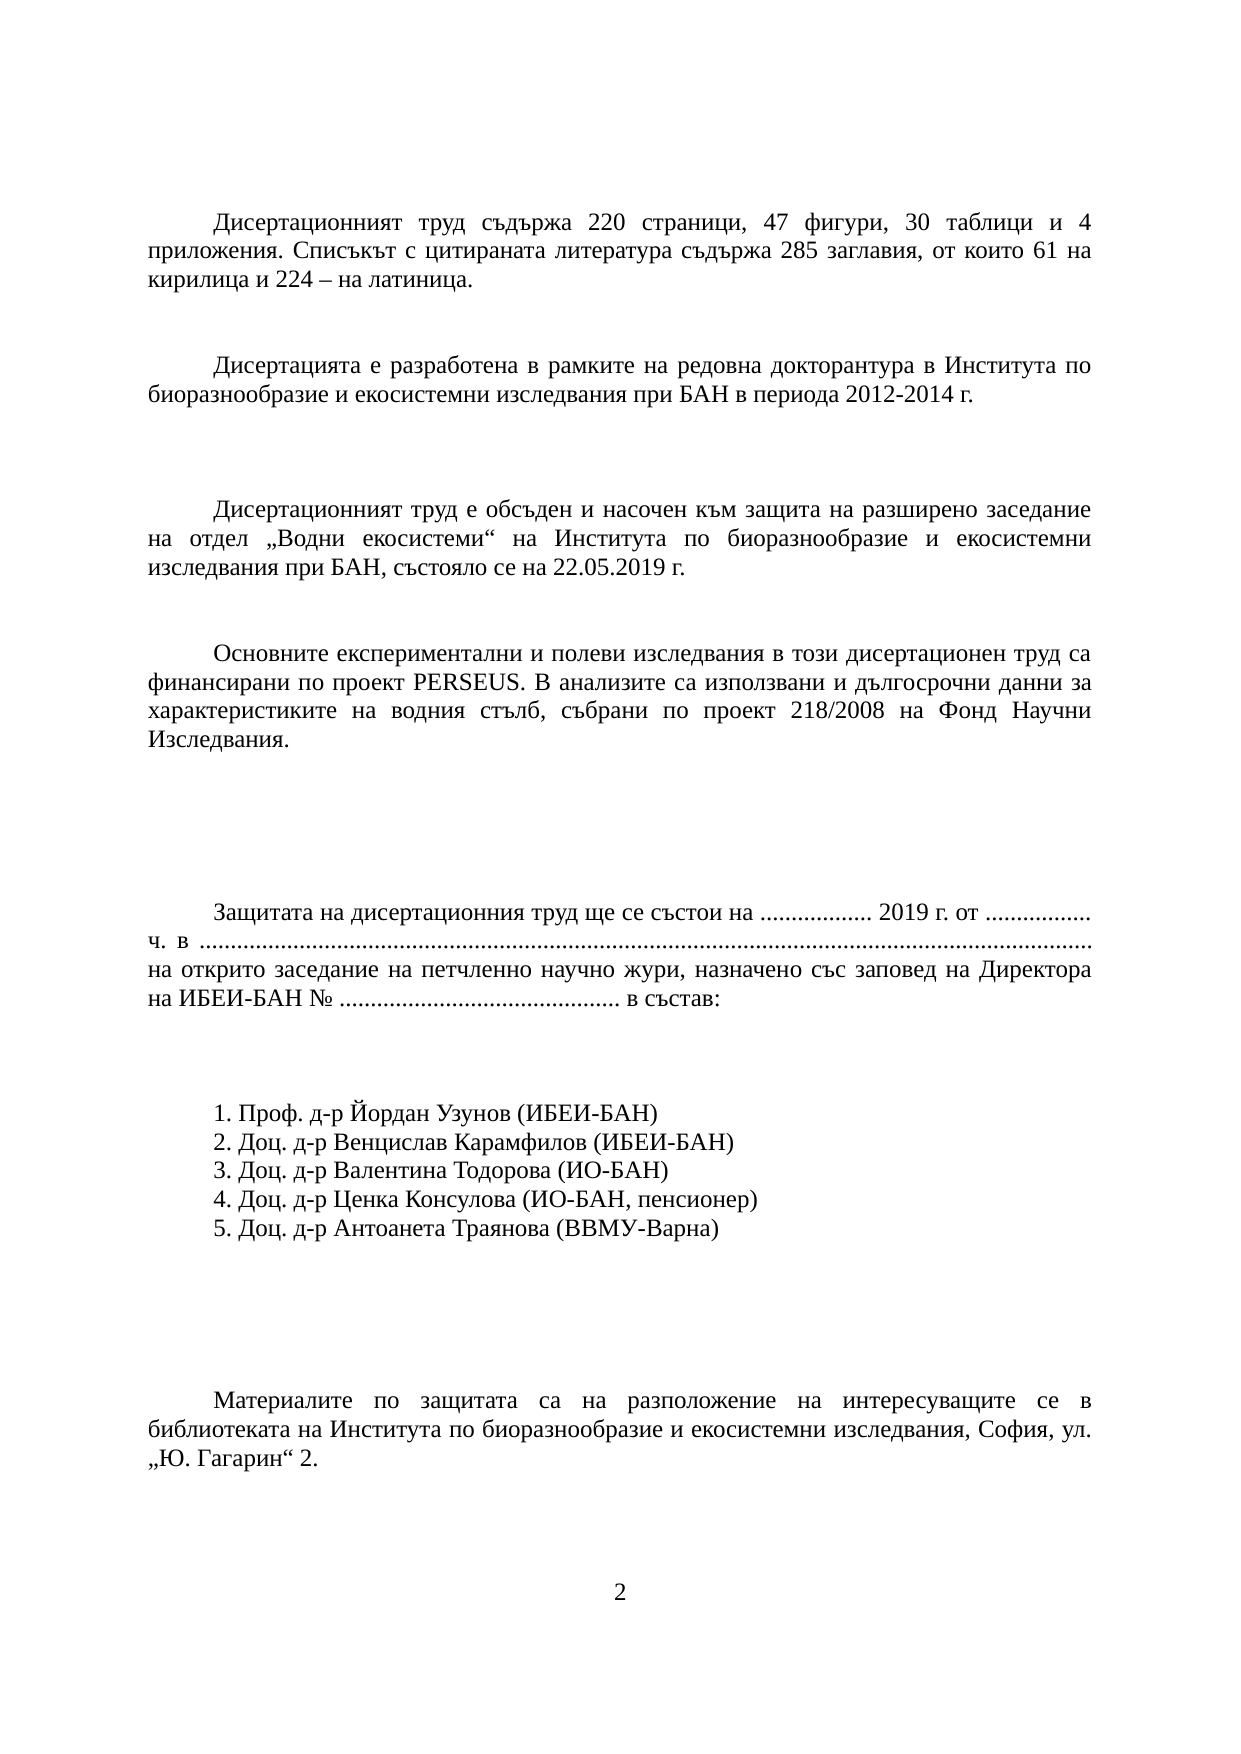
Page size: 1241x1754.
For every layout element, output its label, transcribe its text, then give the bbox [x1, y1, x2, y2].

text Материалите по защитата са на разположение на интересуващите се в библиотеката на Института по биоразнообразие и екосистемни изследвания, София, ул. „Ю. Гагарин“ 2. [148, 1385, 1093, 1472]
text Дисертационният труд е обсъден и насочен към защита на разширено заседание на отдел „Водни екосистеми“ на Института по биоразнообразие и екосистемни изследвания при БАН, състояло се на 22.05.2019 г. [148, 494, 1093, 580]
text 1. Проф. д-р Йордан Узунов (ИБЕИ-БАН) [148, 1098, 1093, 1127]
text Дисертацията е разработена в рамките на редовна докторантура в Института по биоразнообразие и екосистемни изследвания при БАН в периода 2012-2014 г. [148, 350, 1093, 408]
text Дисертационният труд съдържа 220 страници, 47 фигури, 30 таблици и 4 приложения. Списъкът с цитираната литература съдържа 285 заглавия, от които 61 на кирилица и 224 – на латиница. [148, 207, 1093, 293]
text Основните експериментални и полеви изследвания в този дисертационен труд са финансирани по проект PERSEUS. В анализите са използвани и дългосрочни данни за характеристиките на водния стълб, събрани по проект 218/2008 на Фонд Научни Изследвания. [148, 638, 1093, 753]
text 2. Доц. д-р Венцислав Карамфилов (ИБЕИ-БАН) [148, 1127, 1093, 1155]
text Защитата на дисертационния труд ще се състои на .................. 2019 г. от ................. ч. в ............................................................................................................................................... на открито заседание на петчленно научно жури, назначено със заповед на Директора на ИБЕИ-БАН № ............................................. в състав: [148, 897, 1093, 1012]
text 3. Доц. д-р Валентина Тодорова (ИО-БАН) [148, 1155, 1093, 1184]
text 4. Доц. д-р Ценка Консулова (ИО-БАН, пенсионер) [148, 1184, 1093, 1213]
text 5. Доц. д-р Антоанета Траянова (ВВМУ-Варна) [148, 1213, 1093, 1242]
